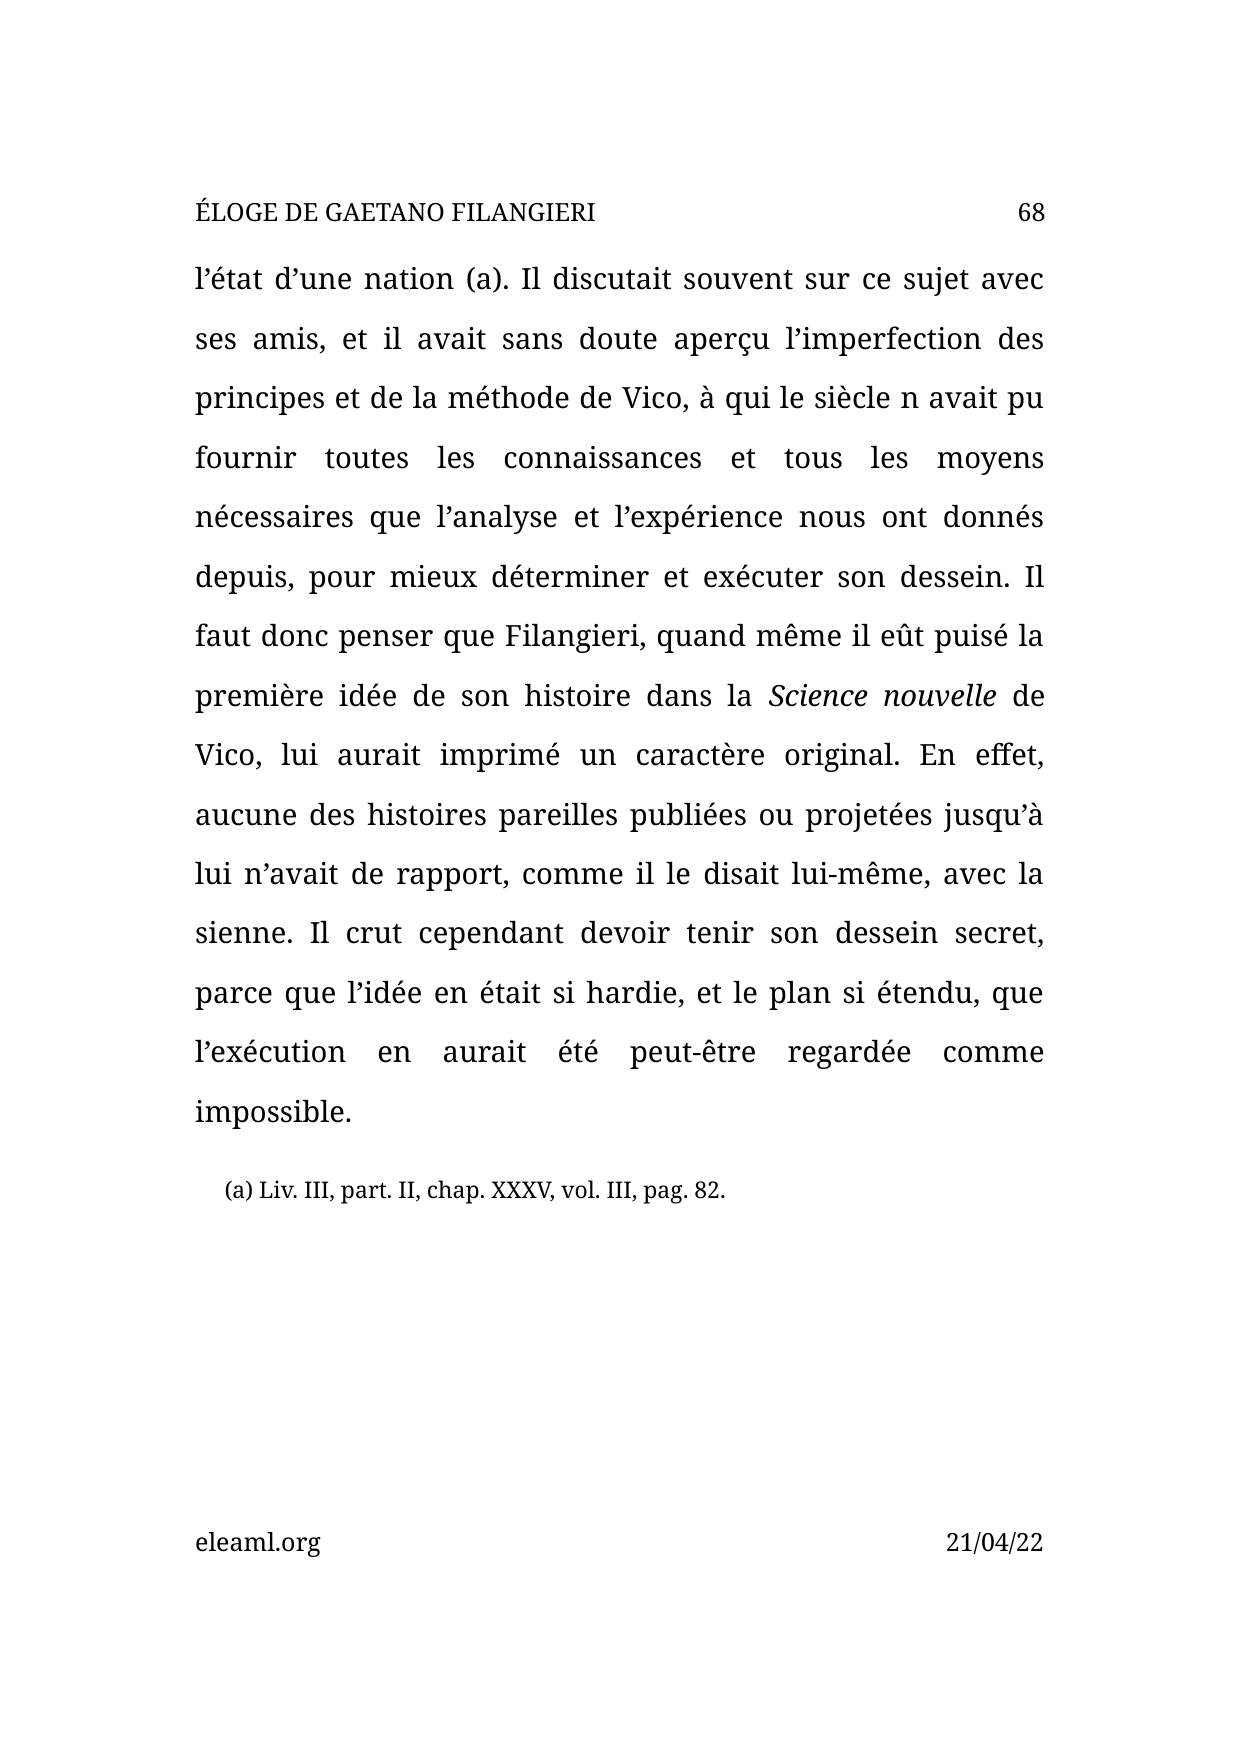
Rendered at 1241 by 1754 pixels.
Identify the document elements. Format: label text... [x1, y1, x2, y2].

text (a) Liv. III, part. II, chap. XXXV, vol. III, pag. 82. [195, 1174, 1045, 1205]
text l’état d’une nation (a). Il discutait souvent sur ce sujet avec ses amis, et il avait sans doute aperçu l’imperfection des principes et de la méthode de Vico, à qui le siècle n avait pu fournir toutes les connaissances et tous les moyens nécessaires que l’analyse et l’expérience nous ont donnés depuis, pour mieux déterminer et exécuter son dessein. Il faut donc penser que Filangieri, quand même il eût puisé la première idée de son histoire dans la Science nouvelle de Vico, lui aurait imprimé un caractère original. En effet, aucune des histoires pareilles publiées ou projetées jusqu’à lui n’avait de rapport, comme il le disait lui-même, avec la sienne. Il crut cependant devoir tenir son dessein secret, parce que l’idée en était si hardie, et le plan si étendu, que l’exécution en aurait été peut-être regardée comme impossible. [195, 258, 1045, 1131]
